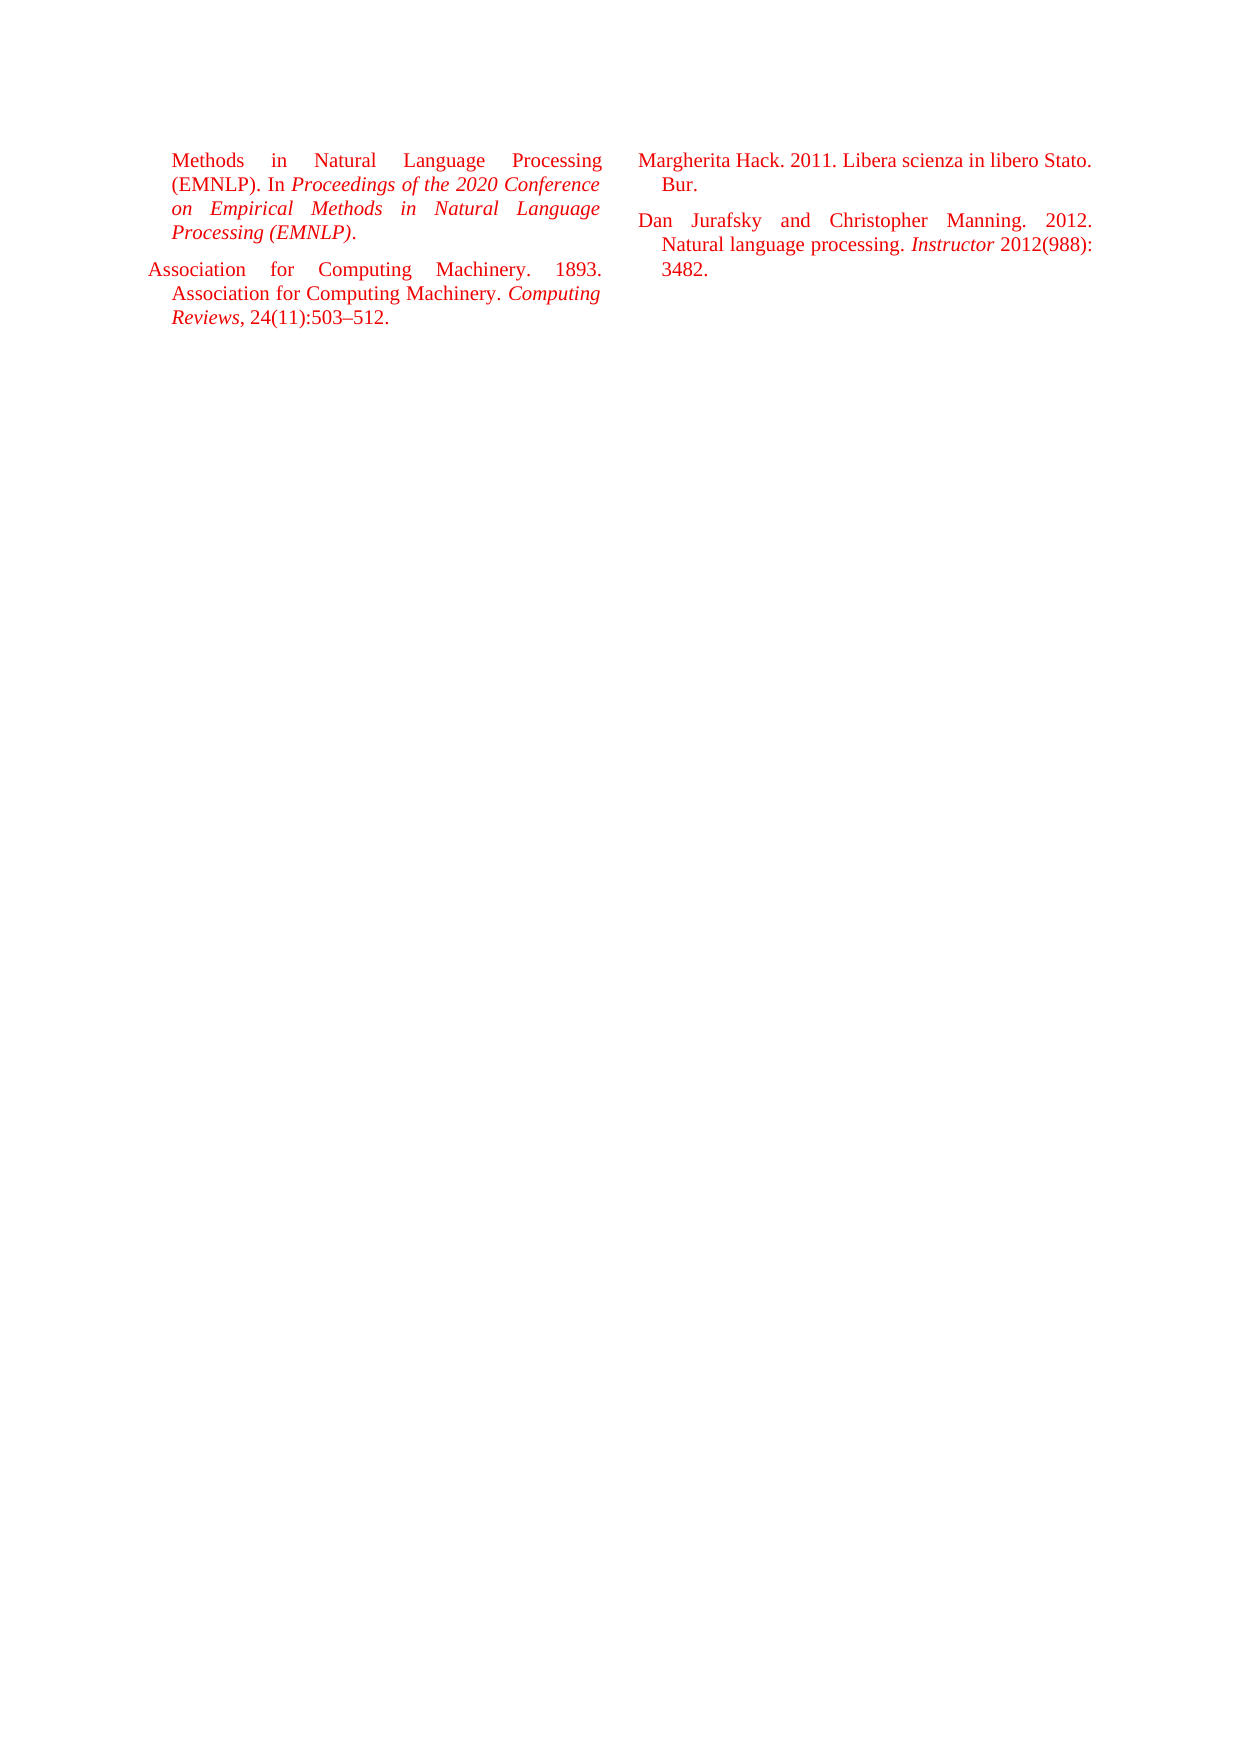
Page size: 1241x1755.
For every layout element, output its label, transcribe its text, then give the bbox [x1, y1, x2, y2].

text Association for Computing Machinery. 1893. Association for Computing Machinery. Computing Reviews, 24(11):503–512. [148, 256, 602, 329]
text Methods in Natural Language Processing (EMNLP). In Proceedings of the 2020 Conference on Empirical Methods in Natural Language Processing (EMNLP). [148, 148, 602, 244]
text Dan Jurafsky and Christopher Manning. 2012. Natural language processing. Instructor 2012(988): 3482. [638, 208, 1093, 281]
text Margherita Hack. 2011. Libera scienza in libero Stato. Bur. [638, 148, 1093, 196]
